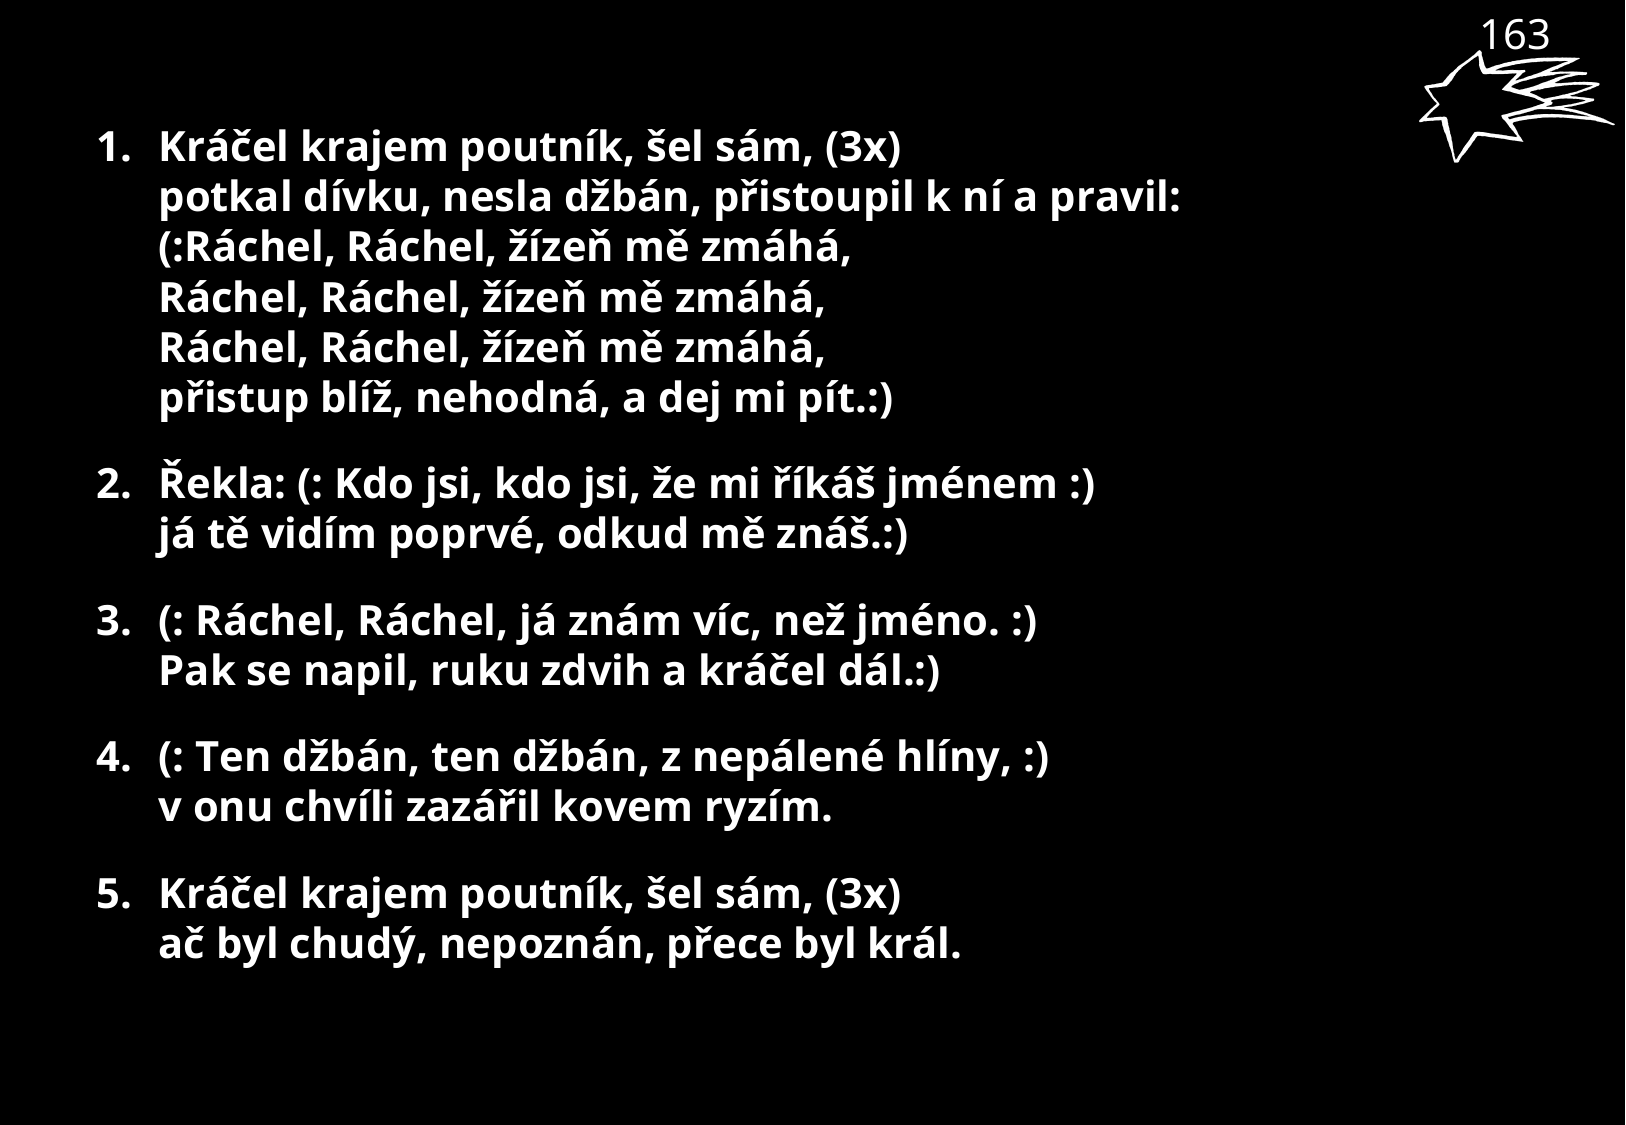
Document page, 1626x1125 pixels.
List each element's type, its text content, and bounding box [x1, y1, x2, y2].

list Kráčel krajem poutník, šel sám, (3x) potkal dívku, nesla džbán, přistoupil k ní a pravil: (:Ráchel, Ráchel, žízeň mě zmáhá, Ráchel, Ráchel, žízeň mě zmáhá, Ráchel, Ráchel, žízeň mě zmáhá, přistup blíž, nehodná, a dej mi pít.:) Řekla: (: Kdo jsi, kdo jsi, že mi říkáš jménem :) já tě vidím poprvé, odkud mě znáš.:) (: Ráchel, Ráchel, já znám víc, než jméno. :) Pak se napil, ruku zdvih a kráčel dál.:) (: Ten džbán, ten džbán, z nepálené hlíny, :) v onu chvíli zazářil kovem ryzím. Kráčel krajem poutník, šel sám, (3x) ač byl chudý, nepoznán, přece byl král. [81, 112, 1544, 1101]
text_box 163 [1405, 0, 1626, 66]
